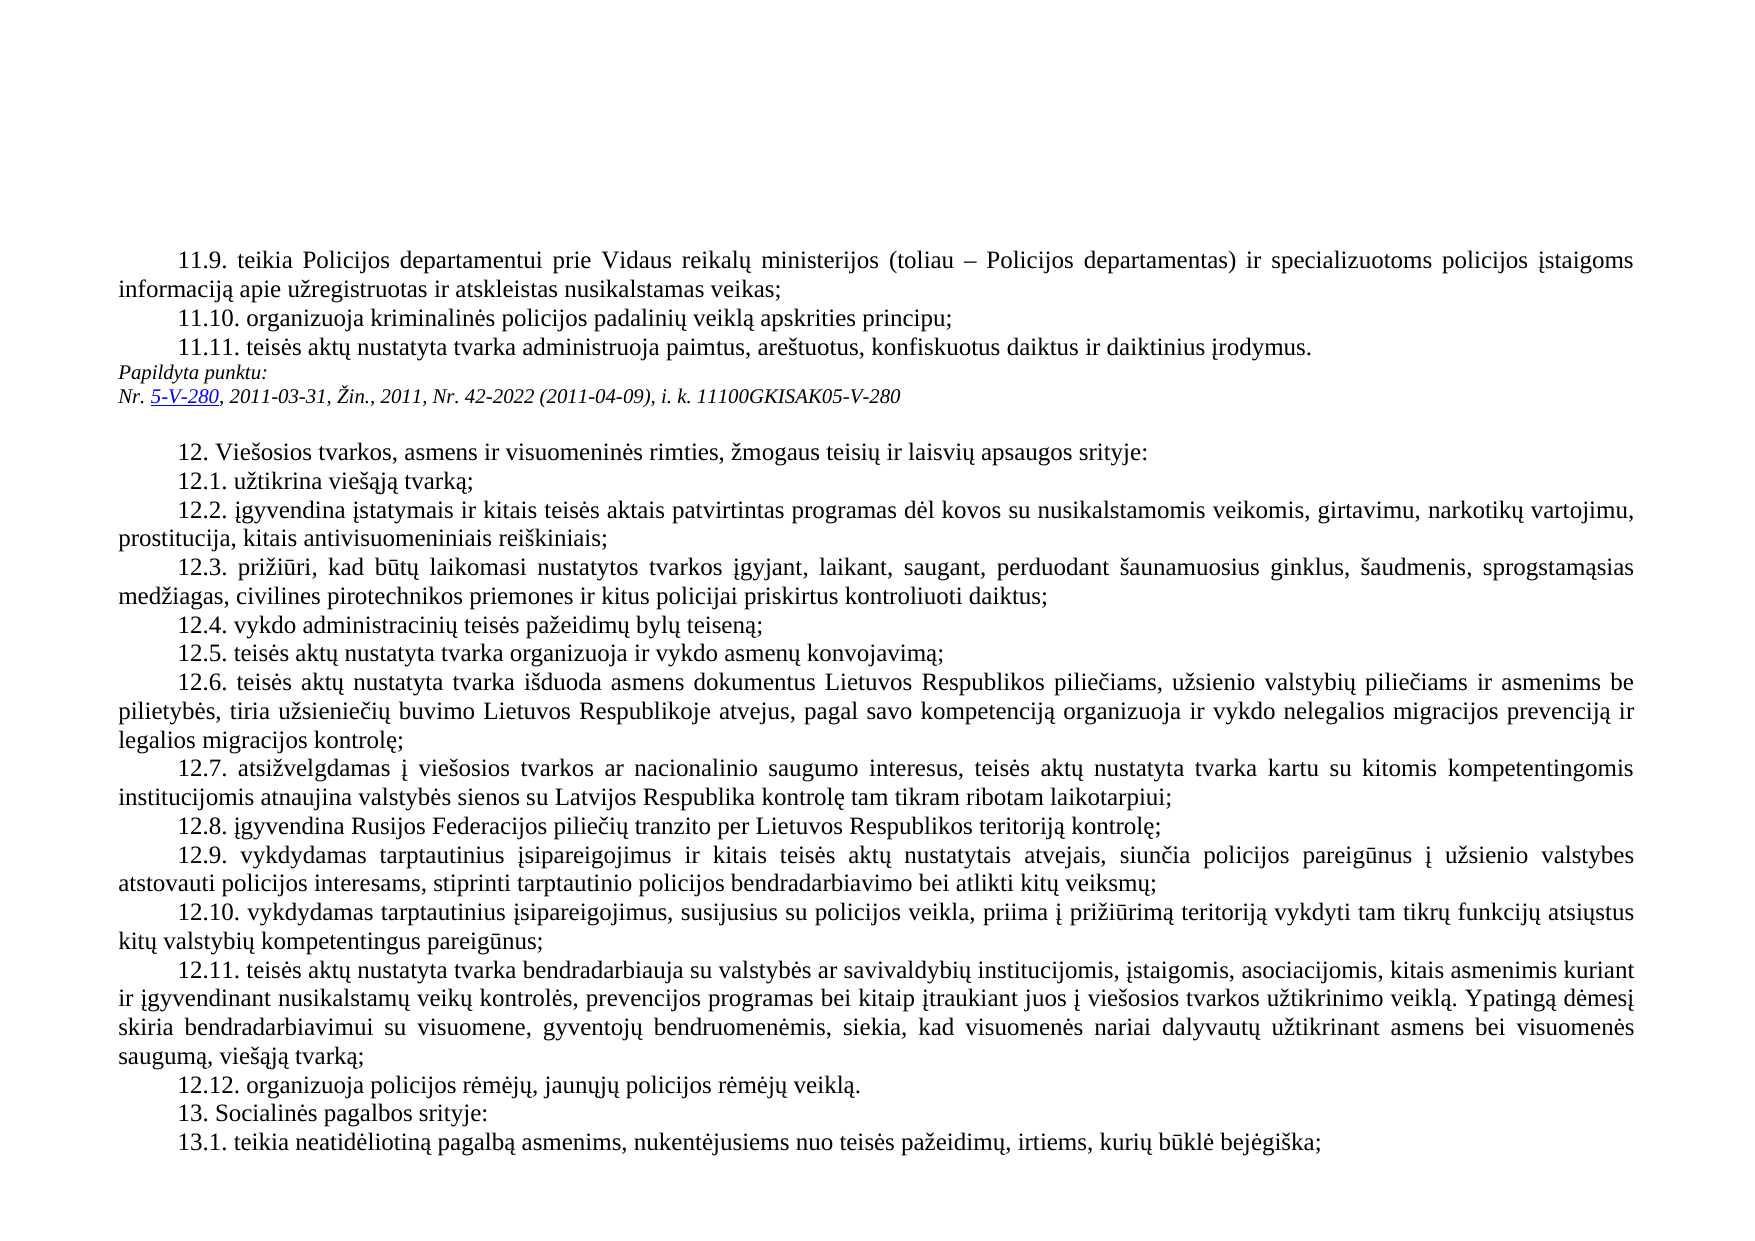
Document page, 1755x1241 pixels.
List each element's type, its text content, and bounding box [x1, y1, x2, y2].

text 12.4. vykdo administracinių teisės pažeidimų bylų teiseną; [118, 610, 1636, 638]
text Papildyta punktu: [118, 360, 1636, 384]
text 12.8. įgyvendina Rusijos Federacijos piliečių tranzito per Lietuvos Respublikos teritoriją kontrolę; [118, 811, 1636, 840]
text 11.10. organizuoja kriminalinės policijos padalinių veiklą apskrities principu; [118, 303, 1636, 332]
text 12.1. užtikrina viešąją tvarką; [118, 466, 1636, 495]
text 12.10. vykdydamas tarptautinius įsipareigojimus, susijusius su policijos veikla, priima į prižiūrimą teritoriją vykdyti tam tikrų funkcijų atsiųstus kitų valstybių kompetentingus pareigūnus; [118, 897, 1636, 955]
text Nr. 5-V-280, 2011-03-31, Žin., 2011, Nr. 42-2022 (2011-04-09), i. k. 11100GKISAK05-V-280 [118, 384, 1636, 408]
text 12.9. vykdydamas tarptautinius įsipareigojimus ir kitais teisės aktų nustatytais atvejais, siunčia policijos pareigūnus į užsienio valstybes atstovauti policijos interesams, stiprinti tarptautinio policijos bendradarbiavimo bei atlikti kitų veiksmų; [118, 840, 1636, 897]
text 12. Viešosios tvarkos, asmens ir visuomeninės rimties, žmogaus teisių ir laisvių apsaugos srityje: [118, 437, 1636, 466]
text 12.6. teisės aktų nustatyta tvarka išduoda asmens dokumentus Lietuvos Respublikos piliečiams, užsienio valstybių piliečiams ir asmenims be pilietybės, tiria užsieniečių buvimo Lietuvos Respublikoje atvejus, pagal savo kompetenciją organizuoja ir vykdo nelegalios migracijos prevenciją ir legalios migracijos kontrolę; [118, 667, 1636, 753]
text 12.5. teisės aktų nustatyta tvarka organizuoja ir vykdo asmenų konvojavimą; [118, 638, 1636, 667]
text 12.3. prižiūri, kad būtų laikomasi nustatytos tvarkos įgyjant, laikant, saugant, perduodant šaunamuosius ginklus, šaudmenis, sprogstamąsias medžiagas, civilines pirotechnikos priemones ir kitus policijai priskirtus kontroliuoti daiktus; [118, 552, 1636, 610]
text 13.1. teikia neatidėliotiną pagalbą asmenims, nukentėjusiems nuo teisės pažeidimų, irtiems, kurių būklė bejėgiška; [118, 1127, 1636, 1156]
text 12.2. įgyvendina įstatymais ir kitais teisės aktais patvirtintas programas dėl kovos su nusikalstamomis veikomis, girtavimu, narkotikų vartojimu, prostitucija, kitais antivisuomeniniais reiškiniais; [118, 495, 1636, 552]
text 12.7. atsižvelgdamas į viešosios tvarkos ar nacionalinio saugumo interesus, teisės aktų nustatyta tvarka kartu su kitomis kompetentingomis institucijomis atnaujina valstybės sienos su Latvijos Respublika kontrolę tam tikram ribotam laikotarpiui; [118, 753, 1636, 811]
text 13. Socialinės pagalbos srityje: [118, 1098, 1636, 1127]
text 12.12. organizuoja policijos rėmėjų, jaunųjų policijos rėmėjų veiklą. [118, 1070, 1636, 1098]
text 11.9. teikia Policijos departamentui prie Vidaus reikalų ministerijos (toliau – Policijos departamentas) ir specializuotoms policijos įstaigoms informaciją apie užregistruotas ir atskleistas nusikalstamas veikas; [118, 245, 1636, 303]
text 11.11. teisės aktų nustatyta tvarka administruoja paimtus, areštuotus, konfiskuotus daiktus ir daiktinius įrodymus. [118, 332, 1636, 360]
text 12.11. teisės aktų nustatyta tvarka bendradarbiauja su valstybės ar savivaldybių institucijomis, įstaigomis, asociacijomis, kitais asmenimis kuriant ir įgyvendinant nusikalstamų veikų kontrolės, prevencijos programas bei kitaip įtraukiant juos į viešosios tvarkos užtikrinimo veiklą. Ypatingą dėmesį skiria bendradarbiavimui su visuomene, gyventojų bendruomenėmis, siekia, kad visuomenės nariai dalyvautų užtikrinant asmens bei visuomenės saugumą, viešąją tvarką; [118, 955, 1636, 1070]
